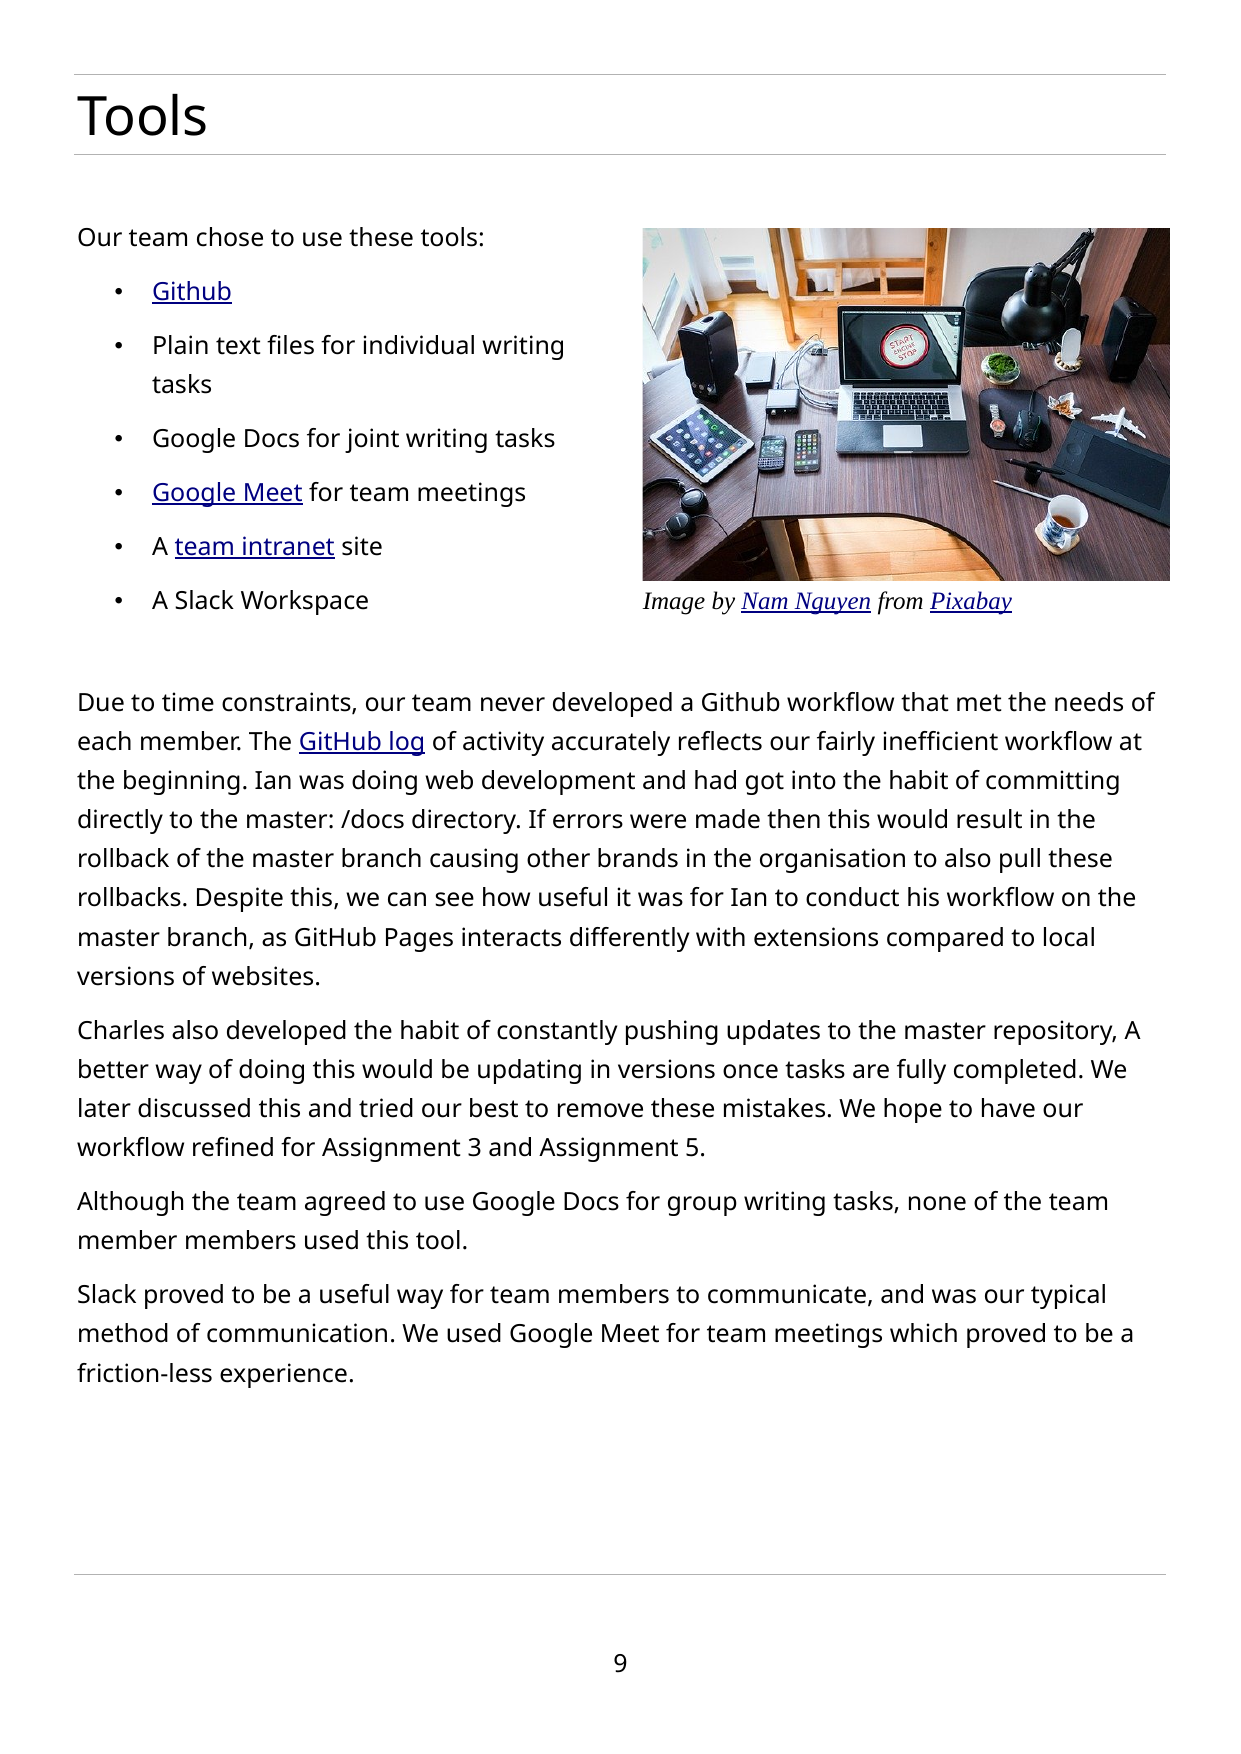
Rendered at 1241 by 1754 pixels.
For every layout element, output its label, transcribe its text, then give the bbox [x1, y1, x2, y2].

table_header Tools [74, 75, 1166, 154]
picture [642, 228, 1170, 581]
table_cell Our team chose to use these tools: Github Plain text files for individual writing tasks Google Docs for joint writing tasks Google Meet for team meetings A team intranet site A Slack Workspace Due to time constraints, our team never developed a Github workflow that met the needs of each member. The GitHub log of activity accurately reflects our fairly inefficient workflow at the beginning. Ian was doing web development and had got into the habit of committing directly to the master: /docs directory. If errors were made then this would result in the rollback of the master branch causing other brands in the organisation to also pull these rollbacks. Despite this, we can see how useful it was for Ian to conduct his workflow on the master branch, as GitHub Pages interacts differently with extensions compared to local versions of websites. Charles also developed the habit of constantly pushing updates to the master repository, A better way of doing this would be updating in versions once tasks are fully completed. We later discussed this and tried our best to remove these mistakes. We hope to have our workflow refined for Assignment 3 and Assignment 5. Although the team agreed to use Google Docs for group writing tasks, none of the team member members used this tool. Slack proved to be a useful way for team members to communicate, and was our typical method of communication. We used Google Meet for team meetings which proved to be a friction-less experience. [74, 155, 1170, 1574]
